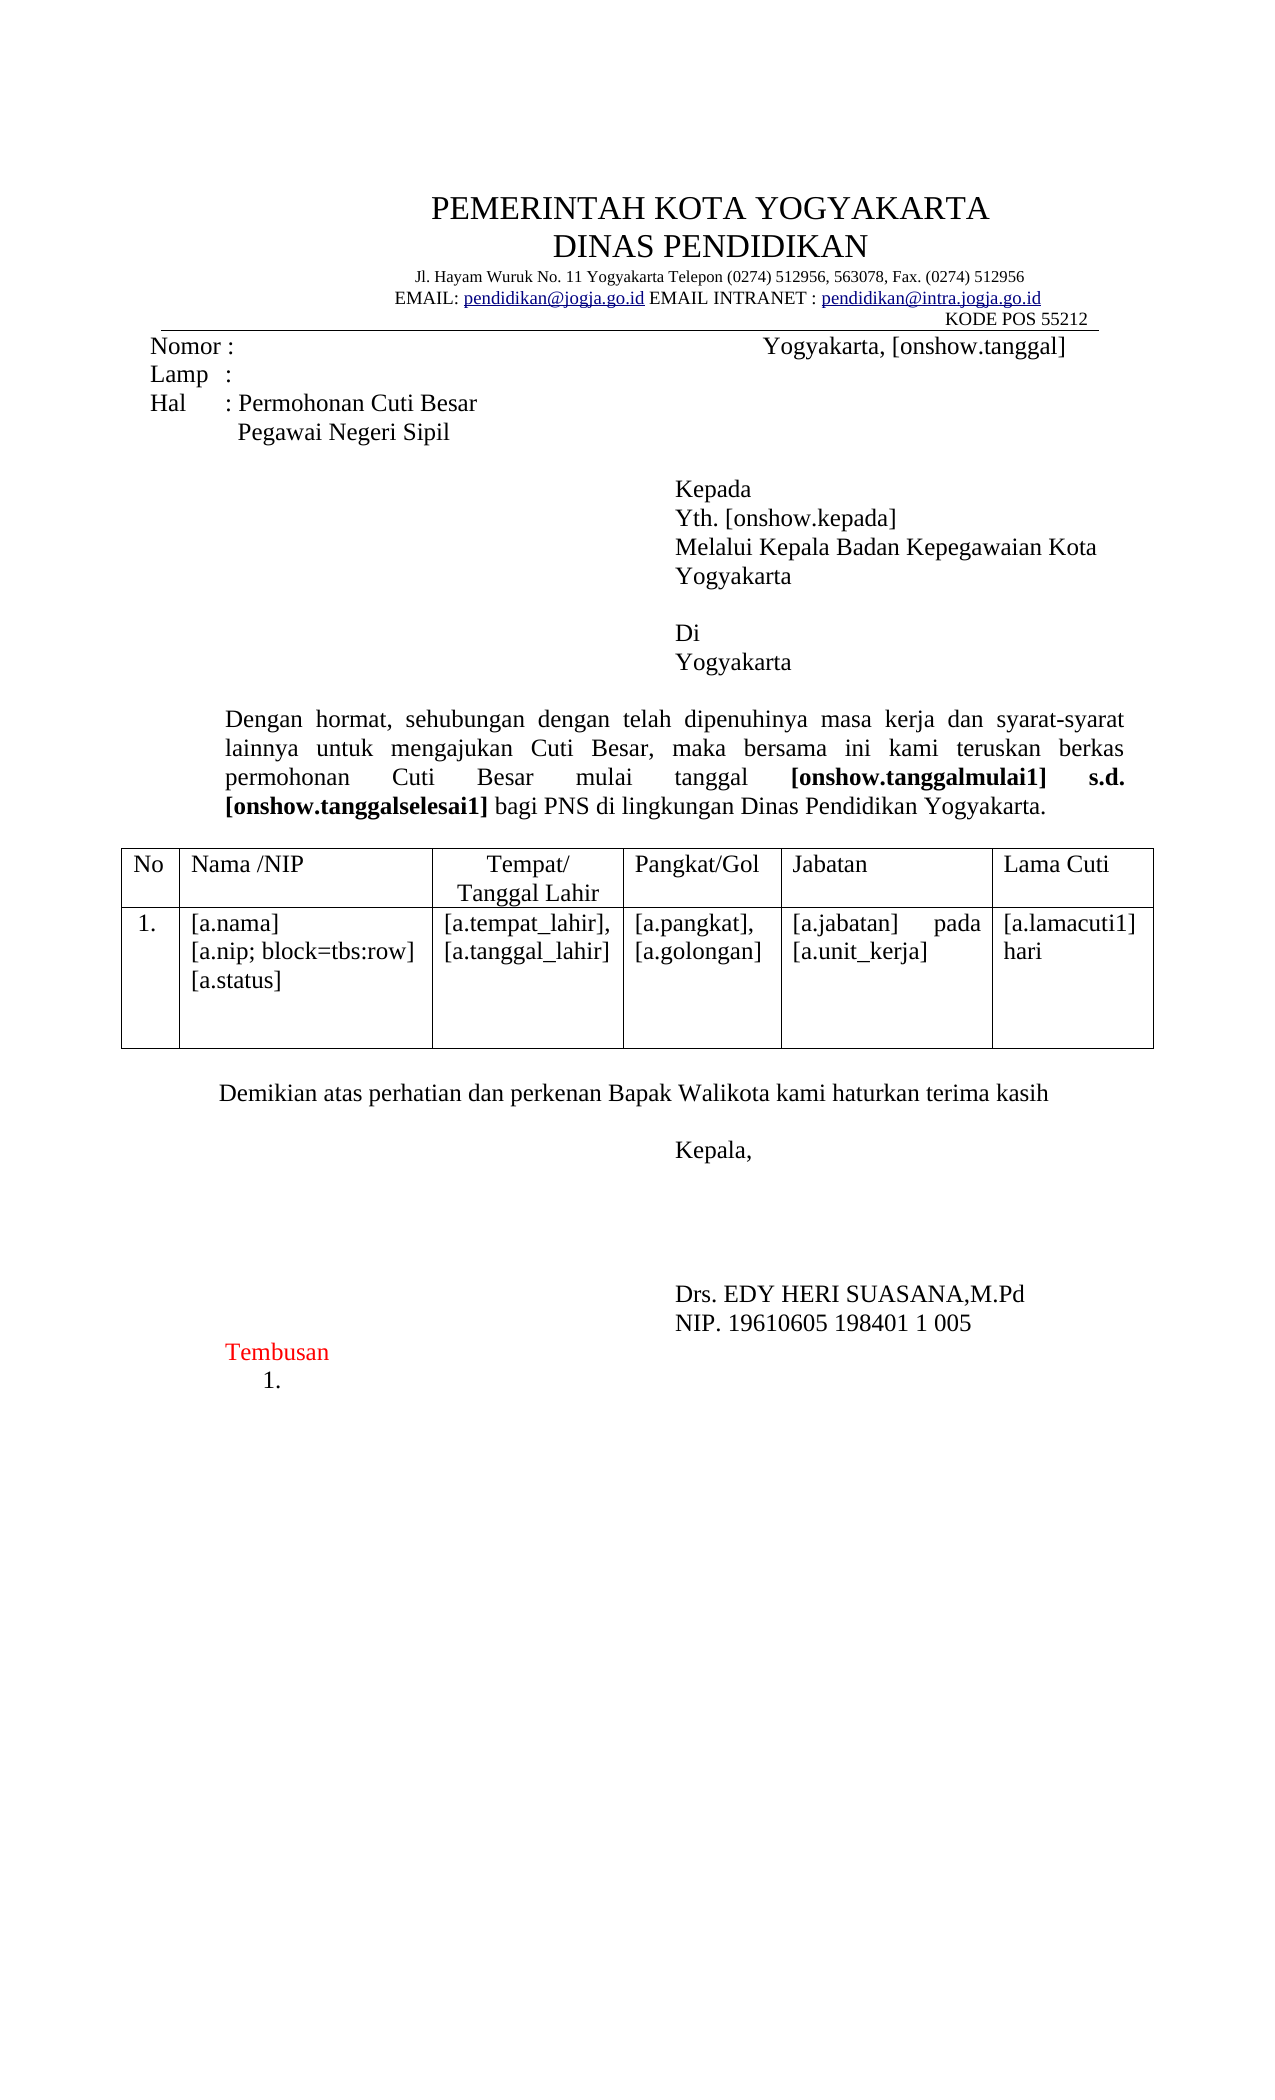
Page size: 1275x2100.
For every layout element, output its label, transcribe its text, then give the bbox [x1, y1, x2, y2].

table_header No [122, 849, 179, 907]
table_cell [122, 908, 179, 1048]
table_header PEMERINTAH KOTA YOGYAKARTA DINAS PENDIDIKAN Jl. Hayam Wuruk No. 11 Yogyakarta Telepon (0274) 512956, 563078, Fax. (0274) 512956 EMAIL: pendidikan@jogja.go.id EMAIL INTRANET : pendidikan@intra.jogja.go.id KODE POS 55212 [322, 150, 1099, 330]
text Melalui Kepala Badan Kepegawaian Kota [150, 532, 1125, 561]
text Hal : Permohonan Cuti Besar [150, 388, 1125, 417]
text NIP. 19610605 198401 1 005 [150, 1308, 1125, 1337]
text Demikian atas perhatian dan perkenan Bapak Walikota kami haturkan terima kasih [150, 1078, 1125, 1107]
table_header Lama Cuti [993, 849, 1153, 907]
table_cell [a.pangkat], [a.golongan] [624, 908, 781, 1048]
text Yth. [onshow.kepada] [150, 503, 1125, 532]
text Kepala, [150, 1136, 1125, 1164]
text Di [600, 618, 1125, 647]
table_header Tempat/ Tanggal Lahir [433, 849, 623, 907]
table_cell [a.lamacuti1] hari [993, 908, 1153, 1048]
table_header Jabatan [782, 849, 992, 907]
text Kepada [600, 474, 1125, 503]
table_cell [a.nama] [a.nip; block=tbs:row] [a.status] [180, 908, 432, 1048]
table_cell [a.jabatan] pada [a.unit_kerja] [782, 908, 992, 1048]
text Yogyakarta [150, 647, 1125, 676]
text Dengan hormat, sehubungan dengan telah dipenuhinya masa kerja dan syarat-syarat lainnya untuk mengajukan Cuti Besar, maka bersama ini kami teruskan berkas permohonan Cuti Besar mulai tanggal [onshow.tanggalmulai1] s.d. [onshow.tanggalselesai1] bagi PNS di lingkungan Dinas Pendidikan Yogyakarta. [225, 704, 1125, 819]
table_header Nama /NIP [180, 849, 432, 907]
text Pegawai Negeri Sipil [150, 417, 1125, 446]
text Yogyakarta [150, 561, 1125, 589]
text Nomor : Yogyakarta, [onshow.tanggal] [150, 331, 1125, 359]
table_header Pangkat/Gol [624, 849, 781, 907]
text Drs. EDY HERI SUASANA,M.Pd [150, 1279, 1125, 1308]
text Lamp : [150, 359, 1125, 388]
table_cell [a.tempat_lahir], [a.tanggal_lahir] [433, 908, 623, 1048]
text Tembusan [150, 1337, 1125, 1366]
table_header [161, 150, 322, 330]
